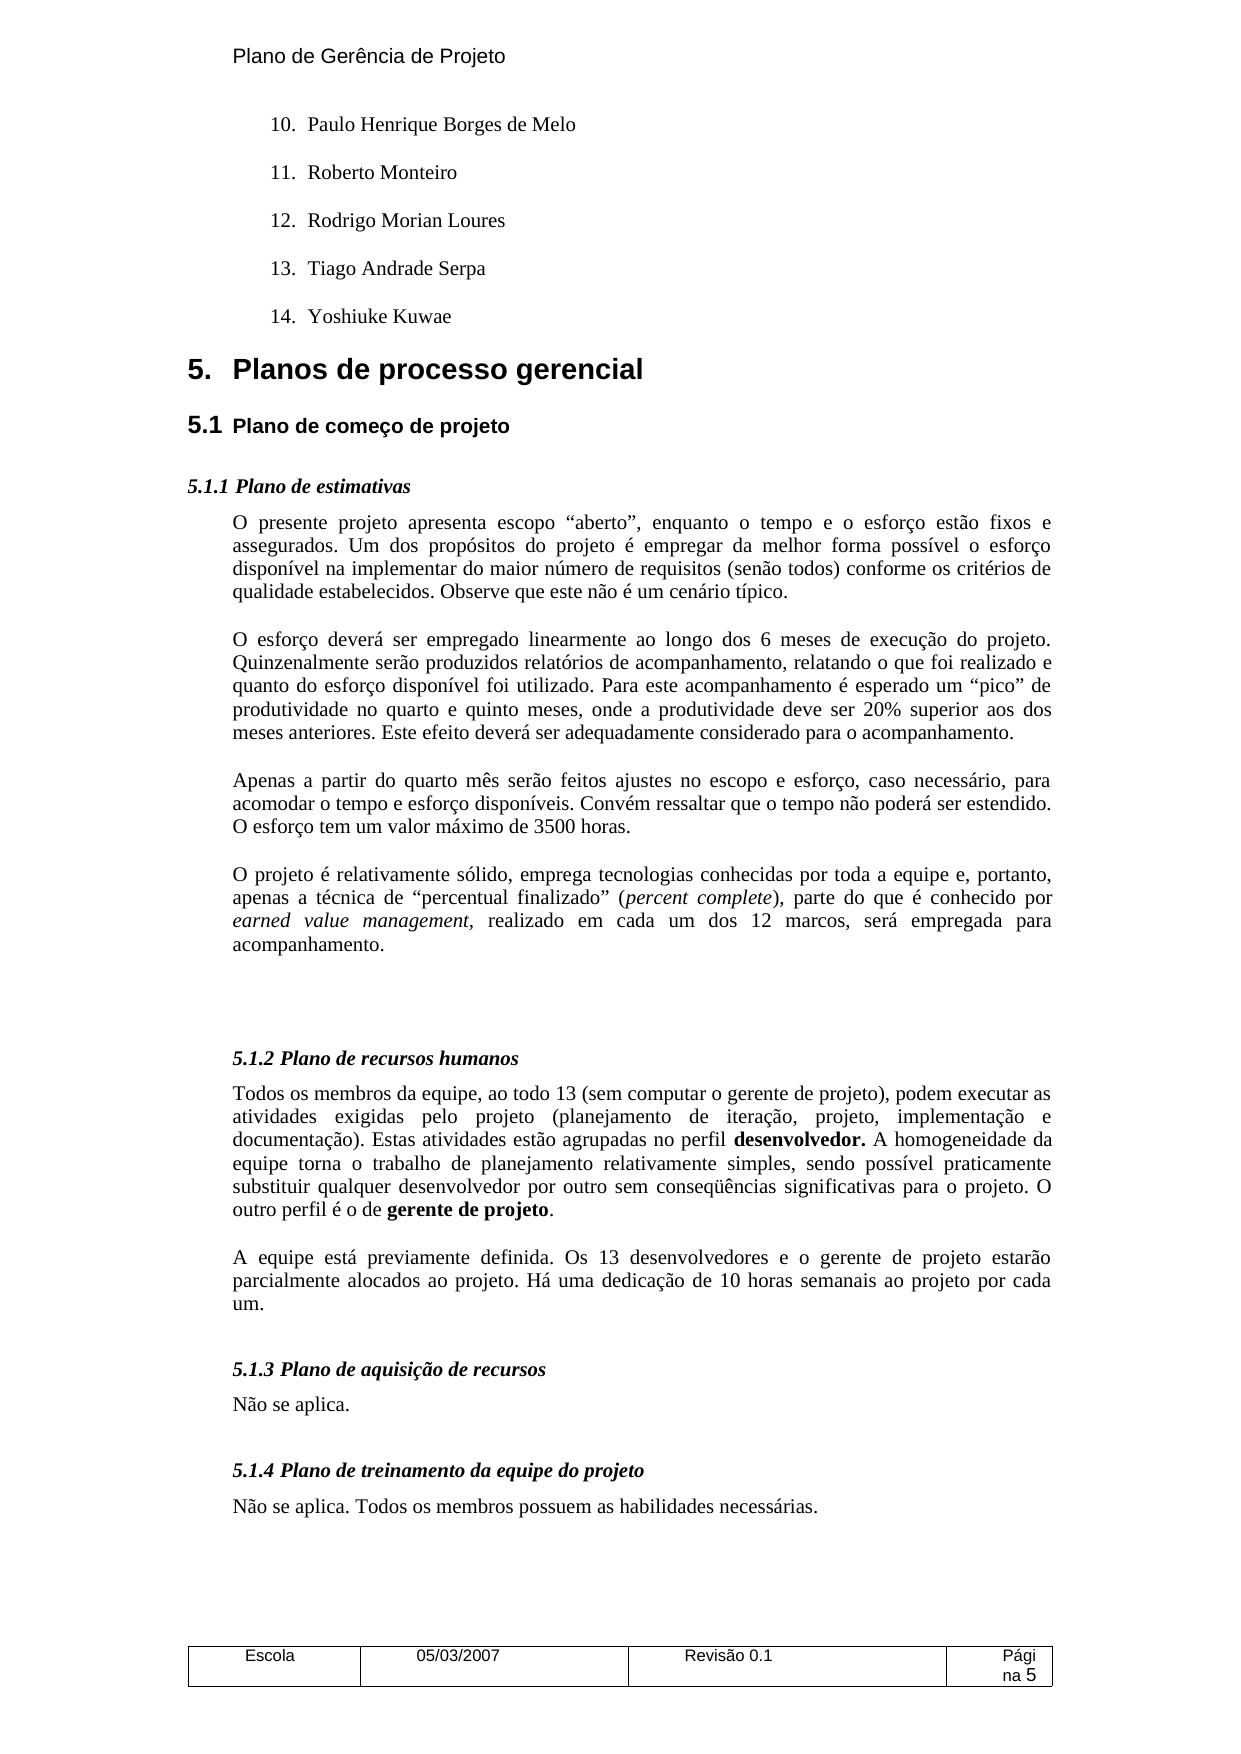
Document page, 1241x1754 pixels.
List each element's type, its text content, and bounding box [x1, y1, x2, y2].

subtitle Plano de começo de projeto [187, 411, 1053, 439]
text Apenas a partir do quarto mês serão feitos ajustes no escopo e esforço, caso necessário, para acomodar o tempo e esforço disponíveis. Convém ressaltar que o tempo não poderá ser estendido. O esforço tem um valor máximo de 3500 horas. [232, 769, 1053, 838]
subtitle Plano de estimativas [187, 475, 1053, 498]
subtitle Plano de treinamento da equipe do projeto [232, 1459, 1053, 1482]
text Não se aplica. [232, 1393, 1053, 1416]
list Rodrigo Morian Loures [270, 209, 1053, 232]
text O presente projeto apresenta escopo “aberto”, enquanto o tempo e o esforço estão fixos e assegurados. Um dos propósitos do projeto é empregar da melhor forma possível o esforço disponível na implementar do maior número de requisitos (senão todos) conforme os critérios de qualidade estabelecidos. Observe que este não é um cenário típico. [232, 511, 1053, 603]
subtitle Plano de aquisição de recursos [232, 1358, 1053, 1381]
text A equipe está previamente definida. Os 13 desenvolvedores e o gerente de projeto estarão parcialmente alocados ao projeto. Há uma dedicação de 10 horas semanais ao projeto por cada um. [232, 1246, 1053, 1315]
text Todos os membros da equipe, ao todo 13 (sem computar o gerente de projeto), podem executar as atividades exigidas pelo projeto (planejamento de iteração, projeto, implementação e documentação). Estas atividades estão agrupadas no perfil desenvolvedor. A homogeneidade da equipe torna o trabalho de planejamento relativamente simples, sendo possível praticamente substituir qualquer desenvolvedor por outro sem conseqüências significativas para o projeto. O outro perfil é o de gerente de projeto. [232, 1082, 1053, 1221]
list Tiago Andrade Serpa [270, 257, 1053, 280]
text O projeto é relativamente sólido, emprega tecnologias conhecidas por toda a equipe e, portanto, apenas a técnica de “percentual finalizado” (percent complete), parte do que é conhecido por earned value management, realizado em cada um dos 12 marcos, será empregada para acompanhamento. [232, 863, 1053, 956]
subtitle Plano de recursos humanos [232, 1046, 1053, 1069]
text Não se aplica. Todos os membros possuem as habilidades necessárias. [232, 1495, 1053, 1518]
list Yoshiuke Kuwae [270, 305, 1053, 328]
text O esforço deverá ser empregado linearmente ao longo dos 6 meses de execução do projeto. Quinzenalmente serão produzidos relatórios de acompanhamento, relatando o que foi realizado e quanto do esforço disponível foi utilizado. Para este acompanhamento é esperado um “pico” de produtividade no quarto e quinto meses, onde a produtividade deve ser 20% superior aos dos meses anteriores. Este efeito deverá ser adequadamente considerado para o acompanhamento. [232, 628, 1053, 744]
subtitle Planos de processo gerencial [187, 353, 1053, 386]
list Roberto Monteiro [270, 161, 1053, 184]
list Paulo Henrique Borges de Melo [270, 112, 1053, 136]
